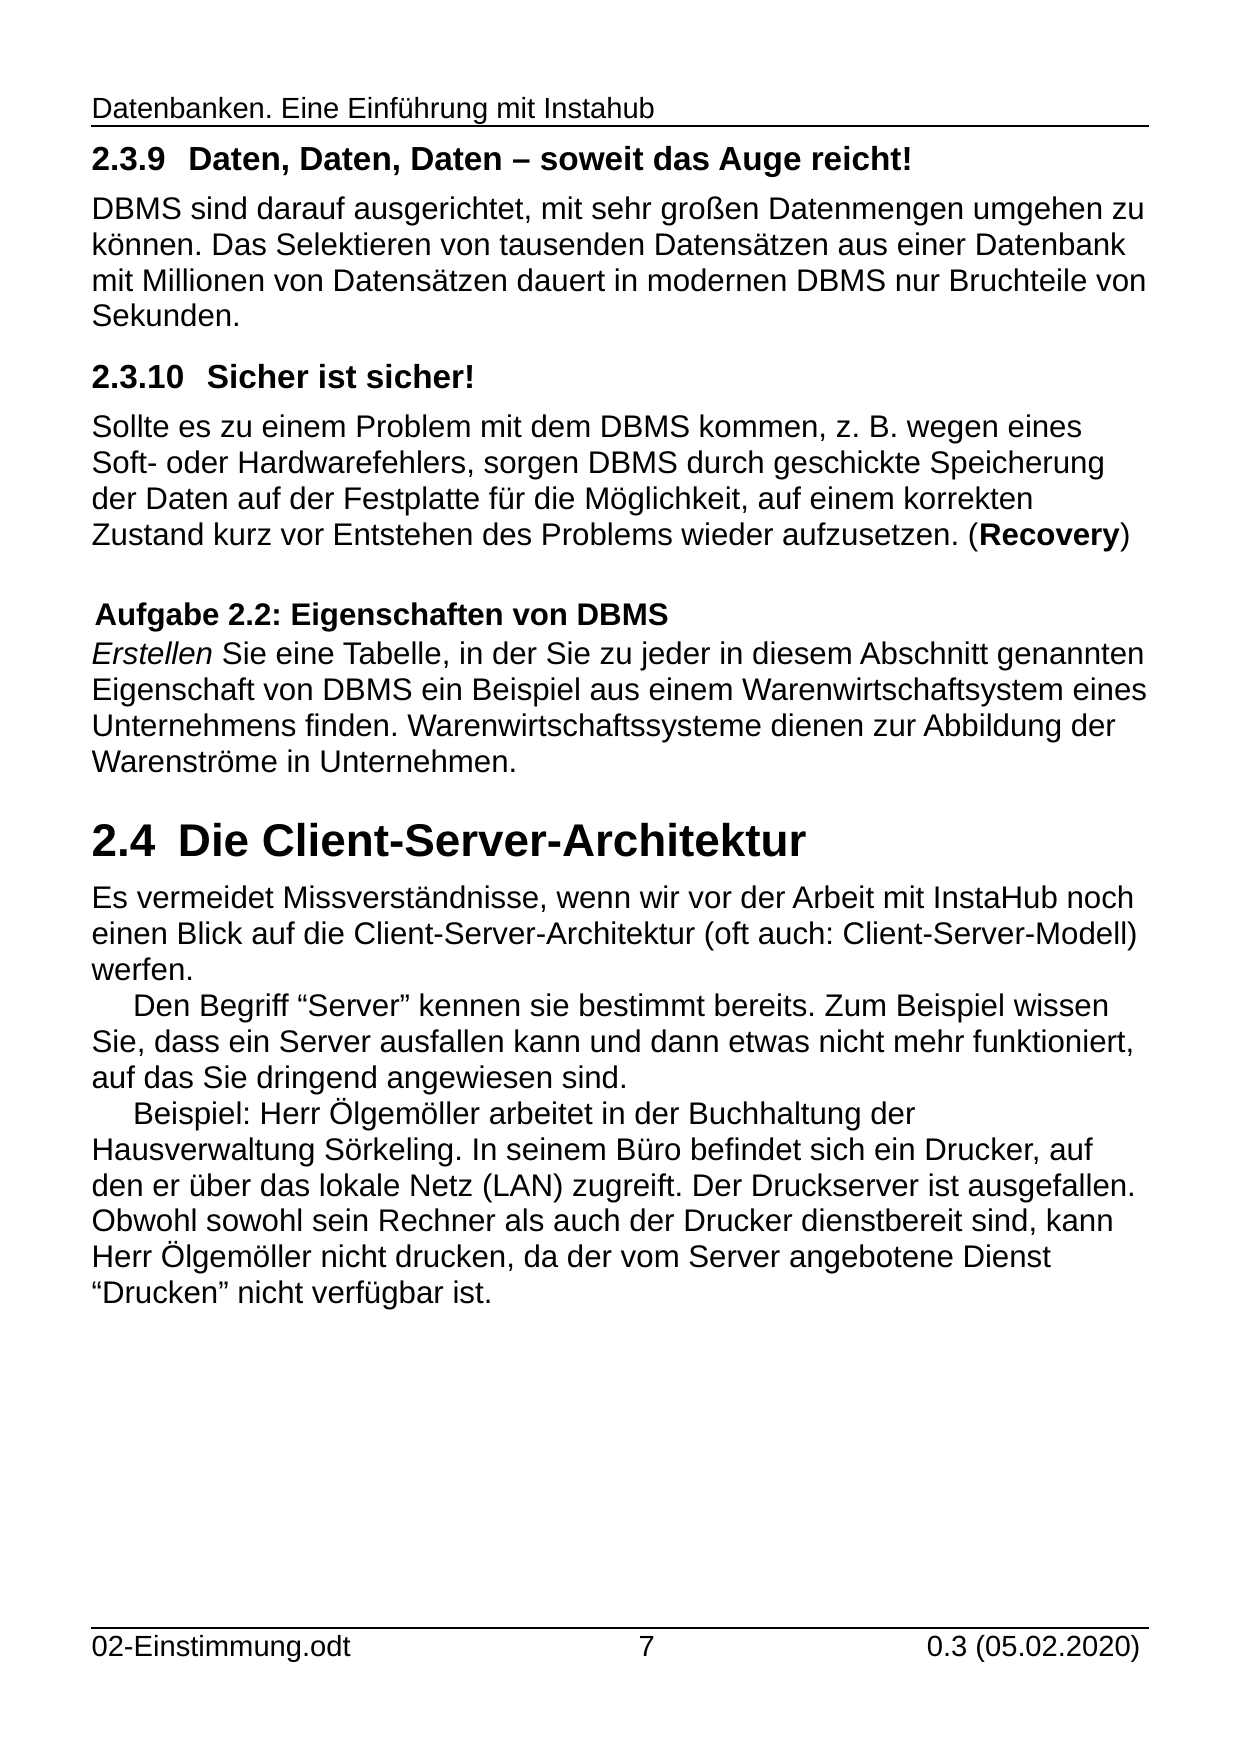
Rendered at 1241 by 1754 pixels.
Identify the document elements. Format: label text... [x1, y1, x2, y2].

text DBMS sind darauf ausgerichtet, mit sehr großen Datenmengen umgehen zu können. Das Selektieren von tausenden Datensätzen aus einer Datenbank mit Millionen von Datensätzen dauert in modernen DBMS nur Bruchteile von Sekunden. [91, 190, 1149, 333]
subtitle Die Client-Server-Architektur [91, 814, 1149, 867]
text Sollte es zu einem Problem mit dem DBMS kommen, z. B. wegen eines Soft- oder Hardwarefehlers, sorgen DBMS durch geschickte Speicherung der Daten auf der Festplatte für die Möglichkeit, auf einem korrekten Zustand kurz vor Entstehen des Problems wieder aufzusetzen. (Recovery) [91, 408, 1149, 552]
subtitle Sicher ist sicher! [91, 357, 1149, 396]
text Beispiel: Herr Ölgemöller arbeitet in der Buchhaltung der Hausverwaltung Sörkeling. In seinem Büro befindet sich ein Drucker, auf den er über das lokale Netz (LAN) zugreift. Der Druckserver ist ausgefallen. Obwohl sowohl sein Rechner als auch der Drucker dienstbereit sind, kann Herr Ölgemöller nicht drucken, da der vom Server angebotene Dienst “Drucken” nicht verfügbar ist. [91, 1095, 1149, 1310]
text Den Begriff “Server” kennen sie bestimmt bereits. Zum Beispiel wissen Sie, dass ein Server ausfallen kann und dann etwas nicht mehr funktioniert, auf das Sie dringend angewiesen sind. [91, 987, 1149, 1095]
subtitle Aufgabe 2.2: Eigenschaften von DBMS [91, 593, 1149, 635]
text Es vermeidet Missverständnisse, wenn wir vor der Arbeit mit InstaHub noch einen Blick auf die Client-Server-Architektur (oft auch: Client-Server-Modell) werfen. [91, 879, 1149, 987]
text Erstellen Sie eine Tabelle, in der Sie zu jeder in diesem Abschnitt genannten Eigenschaft von DBMS ein Beispiel aus einem Warenwirtschaftsystem eines Unternehmens finden. Warenwirtschaftssysteme dienen zur Abbildung der Warenströme in Unternehmen. [91, 635, 1149, 778]
subtitle Daten, Daten, Daten – soweit das Auge reicht! [91, 139, 1149, 177]
